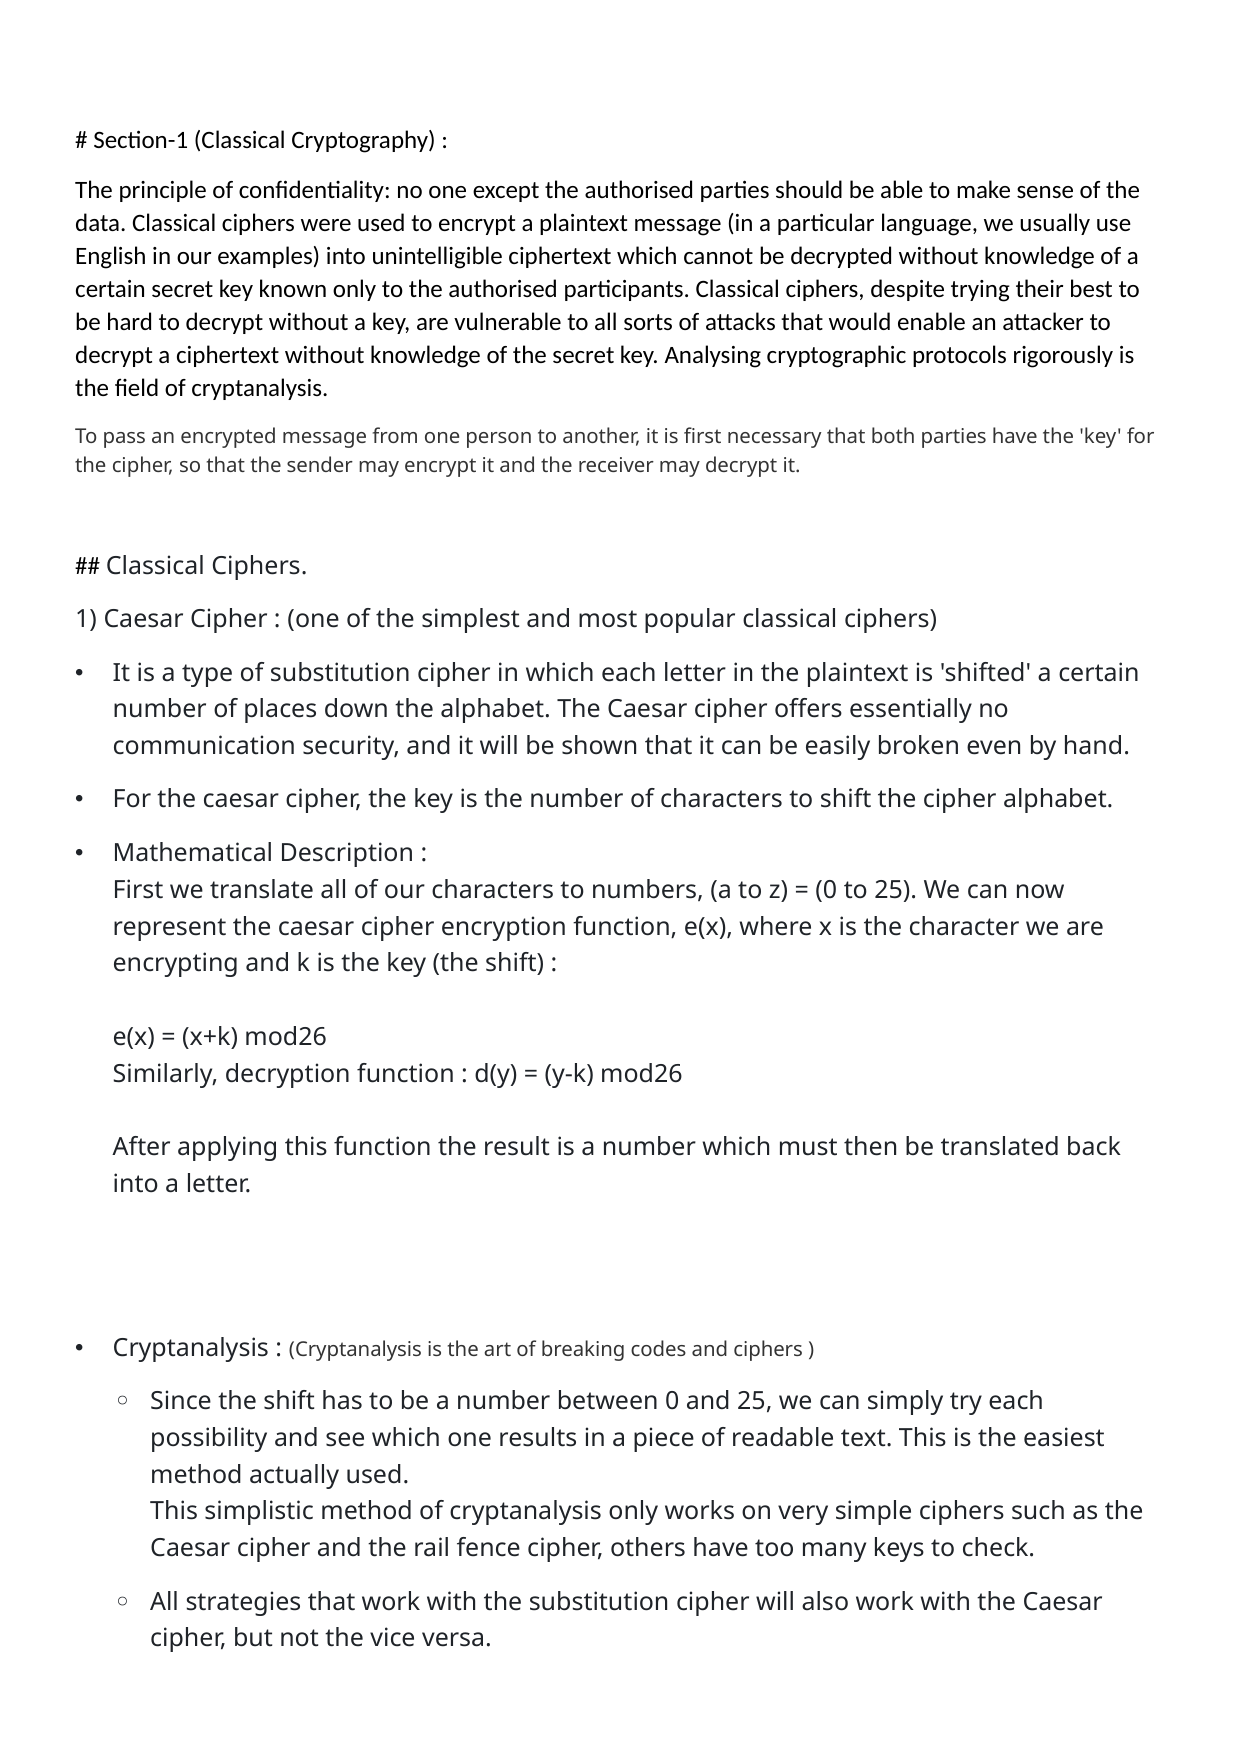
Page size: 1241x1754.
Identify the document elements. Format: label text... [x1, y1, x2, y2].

text 1) Caesar Cipher : (one of the simplest and most popular classical ciphers) [75, 601, 1165, 635]
list All strategies that work with the substitution cipher will also work with the Caesar cipher, but not the vice versa. [112, 1583, 1165, 1654]
list Since the shift has to be a number between 0 and 25, we can simply try each possibility and see which one results in a piece of readable text. This is the easiest method actually used. This simplistic method of cryptanalysis only works on very simple ciphers such as the Caesar cipher and the rail fence cipher, others have too many keys to check. [112, 1383, 1165, 1564]
list Cryptanalysis : (Cryptanalysis is the art of breaking codes and ciphers ) [75, 1329, 1165, 1363]
text The principle of confidentiality: no one except the authorised parties should be able to make sense of the data. Classical ciphers were used to encrypt a plaintext message (in a particular language, we usually use English in our examples) into unintelligible ciphertext which cannot be decrypted without knowledge of a certain secret key known only to the authorised participants. Classical ciphers, despite trying their best to be hard to decrypt without a key, are vulnerable to all sorts of attacks that would enable an attacker to decrypt a ciphertext without knowledge of the secret key. Analysing cryptographic protocols rigorously is the field of cryptanalysis. [75, 174, 1165, 402]
list For the caesar cipher, the key is the number of characters to shift the cipher alphabet. [75, 781, 1165, 815]
list Mathematical Description : First we translate all of our characters to numbers, (a to z) = (0 to 25). We can now represent the caesar cipher encryption function, e(x), where x is the character we are encrypting and k is the key (the shift) : e(x) = (x+k) mod26 Similarly, decryption function : d(y) = (y-k) mod26 After applying this function the result is a number which must then be translated back into a letter. [75, 834, 1165, 1310]
list It is a type of substitution cipher in which each letter in the plaintext is 'shifted' a certain number of places down the alphabet. The Caesar cipher offers essentially no communication security, and it will be shown that it can be easily broken even by hand. [75, 654, 1165, 762]
text # Section-1 (Classical Cryptography) : [75, 124, 1165, 155]
text ## Classical Ciphers. [75, 547, 1165, 581]
text To pass an encrypted message from one person to another, it is first necessary that both parties have the 'key' for the cipher, so that the sender may encrypt it and the receiver may decrypt it. [75, 421, 1165, 479]
